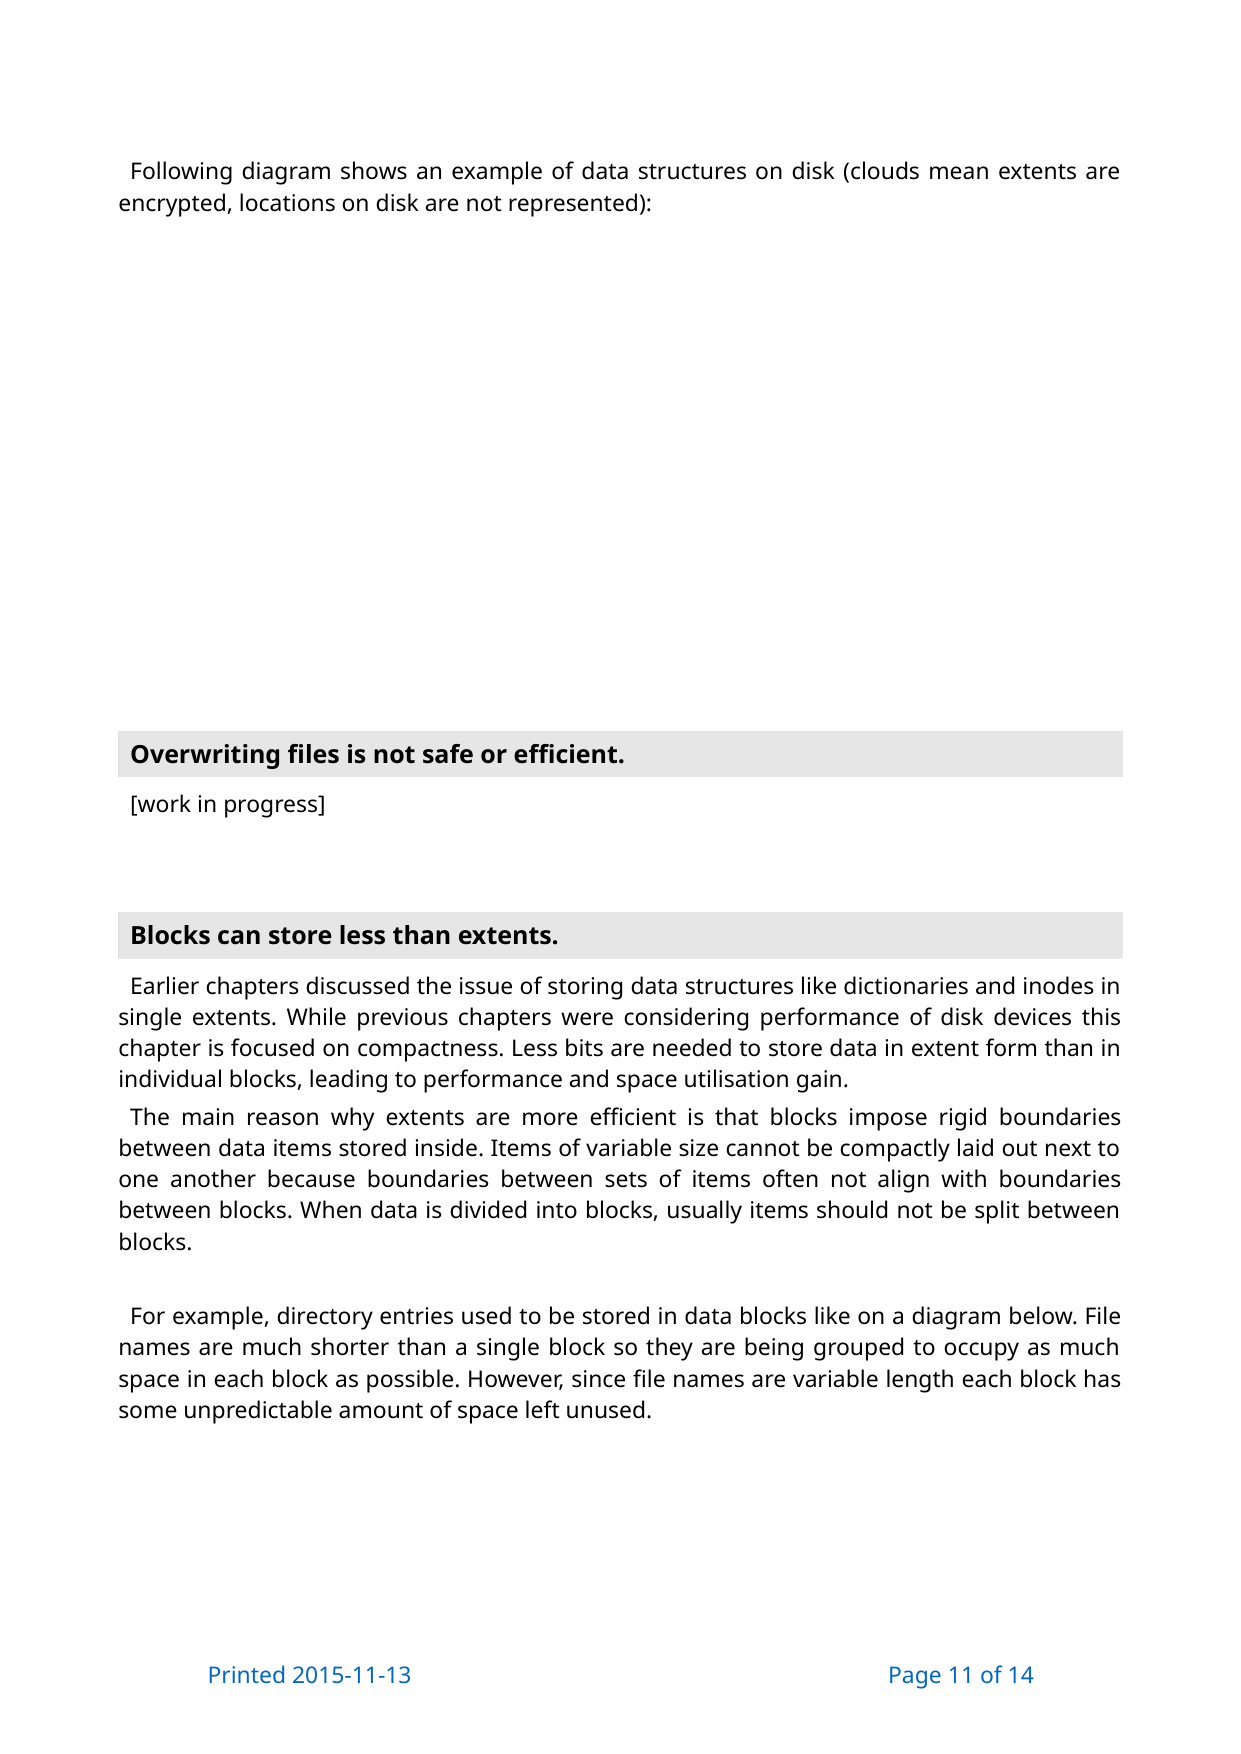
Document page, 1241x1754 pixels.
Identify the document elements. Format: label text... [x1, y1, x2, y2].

text For example, directory entries used to be stored in data blocks like on a diagram below. File names are much shorter than a single block so they are being grouped to occupy as much space in each block as possible. However, since file names are variable length each block has some unpredictable amount of space left unused. [118, 1300, 1122, 1425]
subtitle Overwriting files is not safe or efficient. [119, 732, 1122, 776]
subtitle Blocks can store less than extents. [119, 913, 1122, 958]
text Earlier chapters discussed the issue of storing data structures like dictionaries and inodes in single extents. While previous chapters were considering performance of disk devices this chapter is focused on compactness. Less bits are needed to store data in extent form than in individual blocks, leading to performance and space utilisation gain. [118, 970, 1122, 1095]
text Following diagram shows an example of data structures on disk (clouds mean extents are encrypted, locations on disk are not represented): [118, 155, 1122, 218]
text [work in progress] [118, 788, 1122, 820]
text The main reason why extents are more efficient is that blocks impose rigid boundaries between data items stored inside. Items of variable size cannot be compactly laid out next to one another because boundaries between sets of items often not align with boundaries between blocks. When data is divided into blocks, usually items should not be split between blocks. [118, 1101, 1122, 1257]
